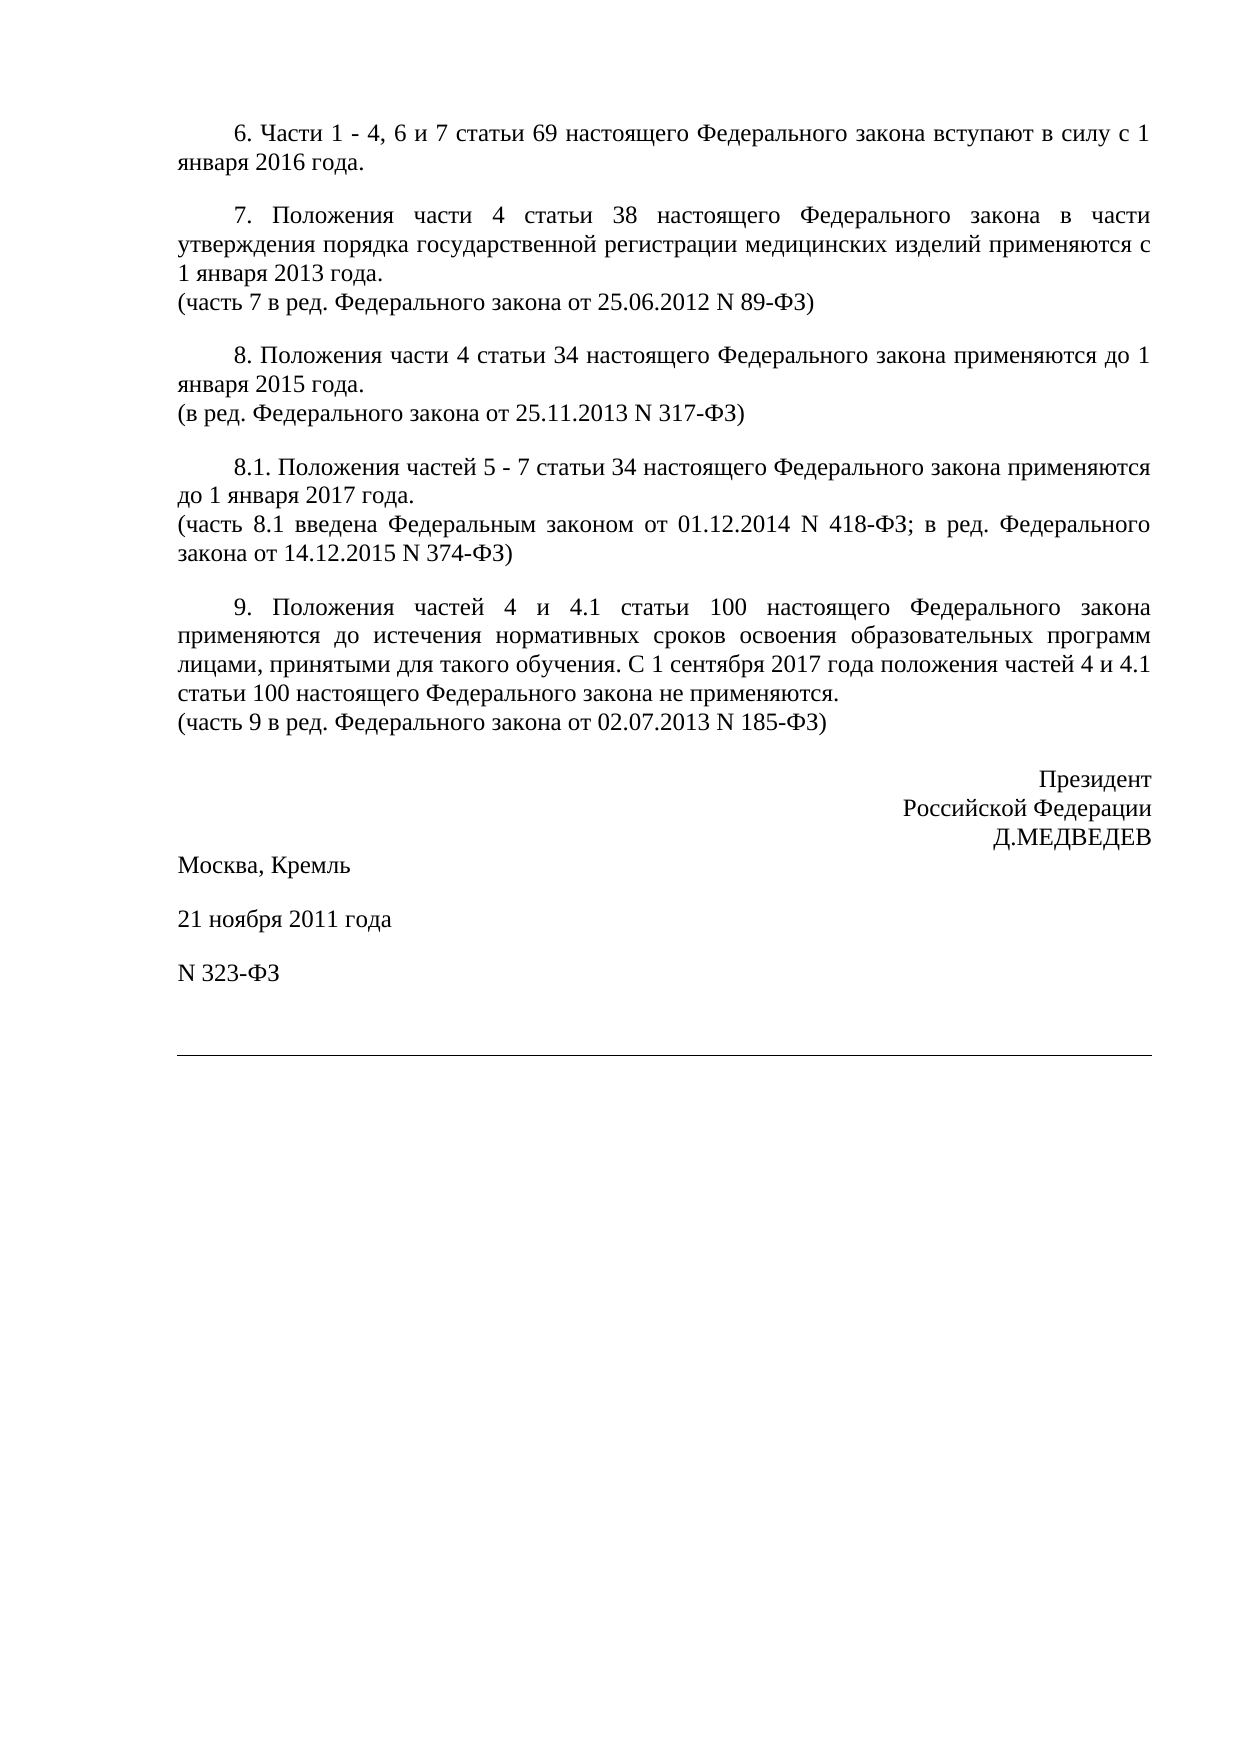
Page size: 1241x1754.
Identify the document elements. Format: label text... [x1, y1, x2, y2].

text 8. Положения части 4 статьи 34 настоящего Федерального закона применяются до 1 января 2015 года. [177, 341, 1152, 398]
text 21 ноября 2011 года [177, 904, 1152, 933]
text (часть 8.1 введена Федеральным законом от 01.12.2014 N 418-ФЗ; в ред. Федерального закона от 14.12.2015 N 374-ФЗ) [177, 509, 1152, 567]
text N 323-ФЗ [177, 958, 1152, 987]
text 9. Положения частей 4 и 4.1 статьи 100 настоящего Федерального закона применяются до истечения нормативных сроков освоения образовательных программ лицами, принятыми для такого обучения. С 1 сентября 2017 года положения частей 4 и 4.1 статьи 100 настоящего Федерального закона не применяются. [177, 592, 1152, 707]
text (часть 7 в ред. Федерального закона от 25.06.2012 N 89-ФЗ) [177, 287, 1152, 316]
text (в ред. Федерального закона от 25.11.2013 N 317-ФЗ) [177, 398, 1152, 427]
text Президент [177, 764, 1152, 793]
text Москва, Кремль [177, 851, 1152, 879]
text 6. Части 1 - 4, 6 и 7 статьи 69 настоящего Федерального закона вступают в силу с 1 января 2016 года. [177, 118, 1152, 176]
text Российской Федерации [177, 793, 1152, 822]
text Д.МЕДВЕДЕВ [177, 822, 1152, 851]
text 8.1. Положения частей 5 - 7 статьи 34 настоящего Федерального закона применяются до 1 января 2017 года. [177, 452, 1152, 509]
text 7. Положения части 4 статьи 38 настоящего Федерального закона в части утверждения порядка государственной регистрации медицинских изделий применяются с 1 января 2013 года. [177, 201, 1152, 287]
text (часть 9 в ред. Федерального закона от 02.07.2013 N 185-ФЗ) [177, 707, 1152, 736]
